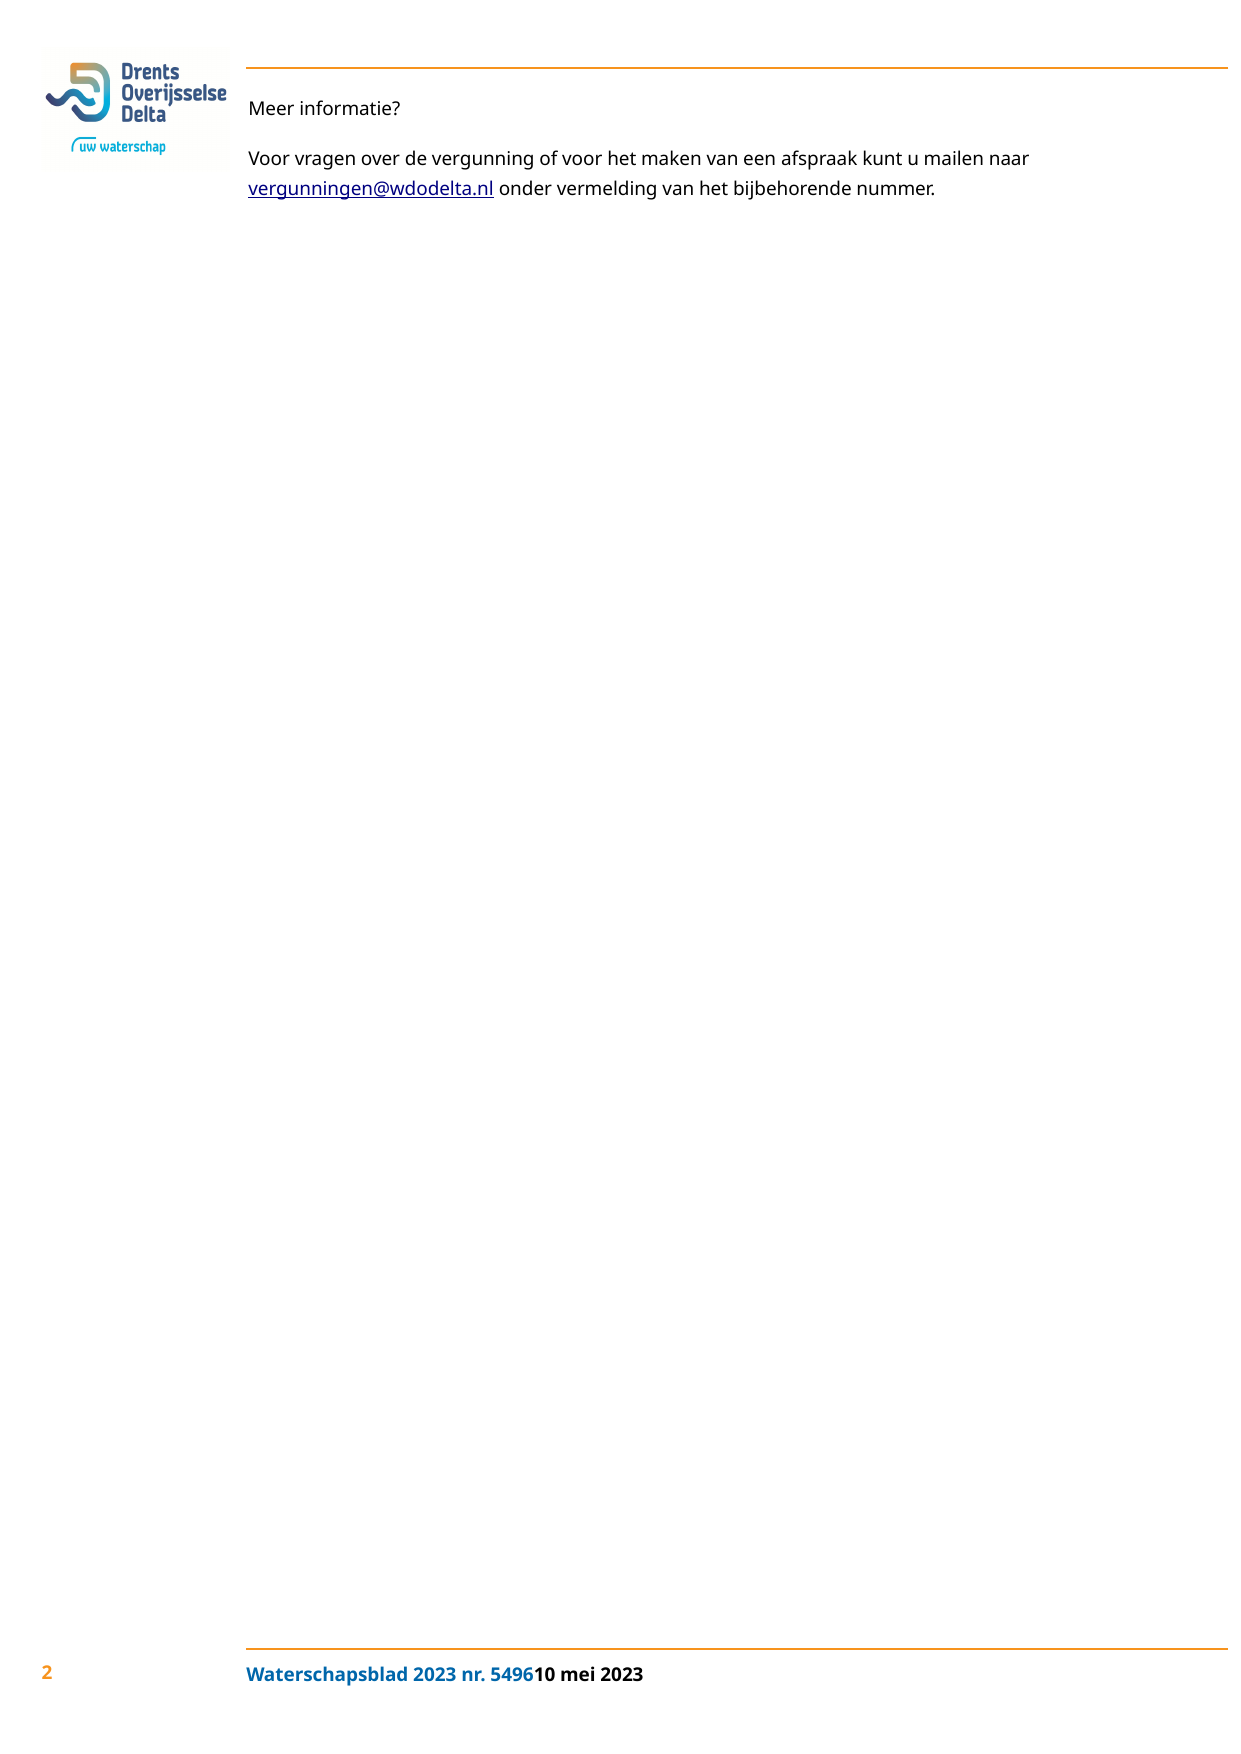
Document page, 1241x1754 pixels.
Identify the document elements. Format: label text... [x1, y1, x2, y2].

picture [41, 47, 231, 172]
text Meer informatie? [248, 95, 1152, 121]
text Voor vragen over de vergunning of voor het maken van een afspraak kunt u mailen naar vergunningen@wdodelta.nl onder vermelding van het bijbehorende nummer. [248, 145, 1152, 201]
